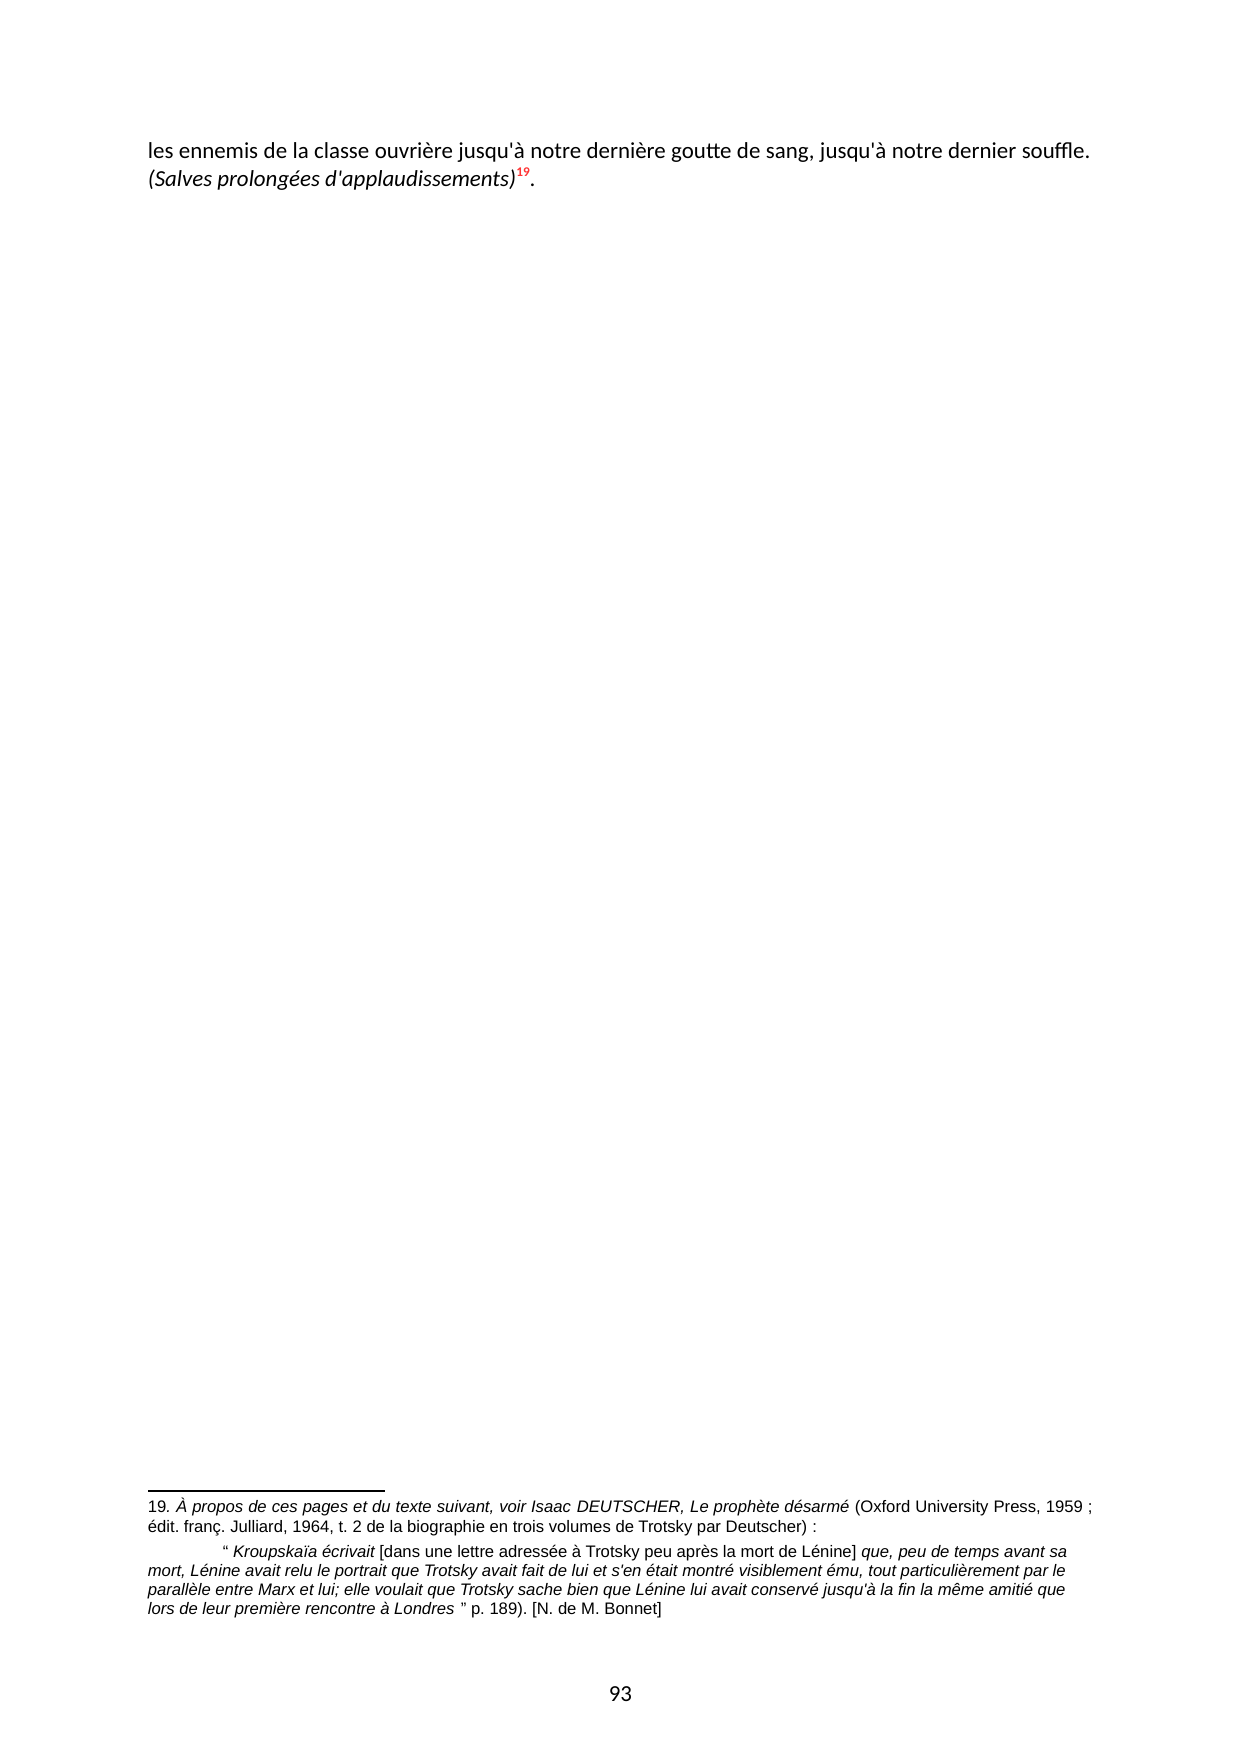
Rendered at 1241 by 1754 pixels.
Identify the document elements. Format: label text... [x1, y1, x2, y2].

text “ Kroupskaïa écrivait [dans une lettre adressée à Trotsky peu après la mort de Lénine] que, peu de temps avant sa mort, Lénine avait relu le portrait que Trotsky avait fait de lui et s'en était montré visiblement ému, tout particulièrement par le parallèle entre Marx et lui; elle voulait que Trotsky sache bien que Lénine lui avait conservé jusqu'à la fin la même amitié que lors de leur première rencontre à Londres ” p. 189). [N. de M. Bonnet] [148, 1541, 1093, 1618]
text les ennemis de la classe ouvrière jusqu'à notre dernière goutte de sang, jusqu'à notre dernier souffle. (Salves prolongées d'applaudissements). [148, 136, 1093, 192]
text . À propos de ces pages et du texte suivant, voir Isaac DEUTSCHER, Le prophète désarmé (Oxford University Press, 1959 ; édit. franç. Julliard, 1964, t. 2 de la biographie en trois volumes de Trotsky par Deutscher) : [148, 1497, 1093, 1536]
